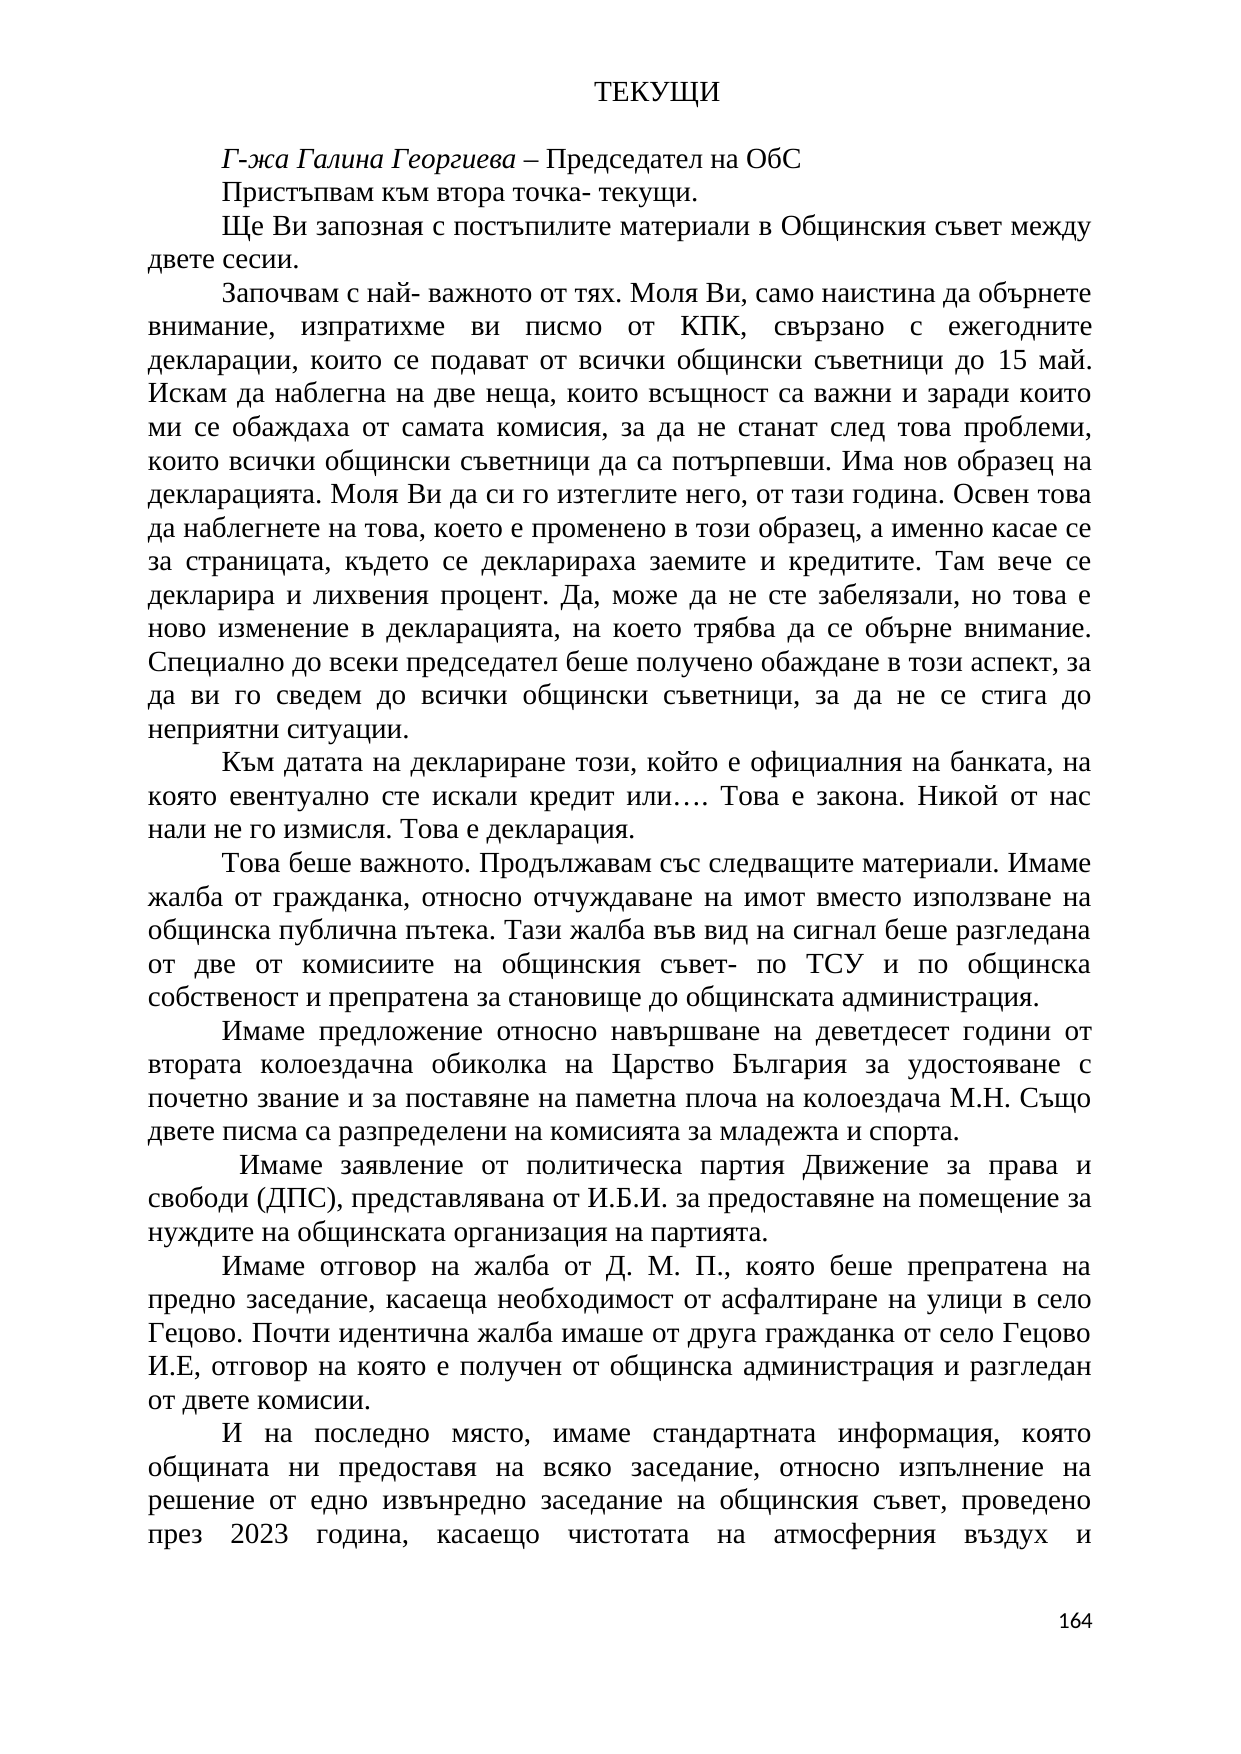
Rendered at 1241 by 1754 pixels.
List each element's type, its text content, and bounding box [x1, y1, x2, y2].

text Имаме отговор на жалба от Д. М. П., която беше препратена на предно заседание, касаеща необходимост от асфалтиране на улици в село Гецово. Почти идентична жалба имаше от друга гражданка от село Гецово И.Е, отговор на която е получен от общинска администрация и разгледан от двете комисии. [148, 1248, 1093, 1415]
text Имаме заявление от политическа партия Движение за права и свободи (ДПС), представлявана от И.Б.И. за предоставяне на помещение за нуждите на общинската организация на партията. [148, 1147, 1093, 1248]
text И на последно място, имаме стандартната информация, която общината ни предоставя на всяко заседание, относно изпълнение на решение от едно извънредно заседание на общинския съвет, проведено през 2023 година, касаещо чистотата на атмосферния въздух и [148, 1415, 1093, 1549]
text Г-жа Галина Георгиева – Председател на ОбС [148, 141, 1093, 174]
text Започвам с най- важното от тях. Моля Ви, само наистина да обърнете внимание, изпратихме ви писмо от КПК, свързано с ежегодните декларации, които се подават от всички общински съветници до 15 май. Искам да наблегна на две неща, които всъщност са важни и заради които ми се обаждаха от самата комисия, за да не станат след това проблеми, които всички общински съветници да са потърпевши. Има нов образец на декларацията. Моля Ви да си го изтеглите него, от тази година. Освен това да наблегнете на това, което е променено в този образец, а именно касае се за страницата, където се декларираха заемите и кредитите. Там вече се декларира и лихвения процент. Да, може да не сте забелязали, но това е ново изменение в декларацията, на което трябва да се обърне внимание. Специално до всеки председател беше получено обаждане в този аспект, за да ви го сведем до всички общински съветници, за да не се стига до неприятни ситуации. [148, 275, 1093, 744]
text ТЕКУЩИ [148, 74, 1093, 107]
text Имаме предложение относно навършване на деветдесет години от втората колоездачна обиколка на Царство България за удостояване с почетно звание и за поставяне на паметна плоча на колоездача М.Н. Също двете писма са разпределени на комисията за младежта и спорта. [148, 1013, 1093, 1147]
text Ще Ви запозная с постъпилите материали в Общинския съвет между двете сесии. [148, 208, 1093, 275]
text Към датата на деклариране този, който е официалния на банката, на която евентуално сте искали кредит или…. Това е закона. Никой от нас нали не го измисля. Това е декларация. [148, 744, 1093, 845]
text Това беше важното. Продължавам със следващите материали. Имаме жалба от гражданка, относно отчуждаване на имот вместо използване на общинска публична пътека. Тази жалба във вид на сигнал беше разгледана от две от комисиите на общинския съвет- по ТСУ и по общинска собственост и препратена за становище до общинската администрация. [148, 845, 1093, 1013]
text Пристъпвам към втора точка- текущи. [148, 174, 1093, 208]
